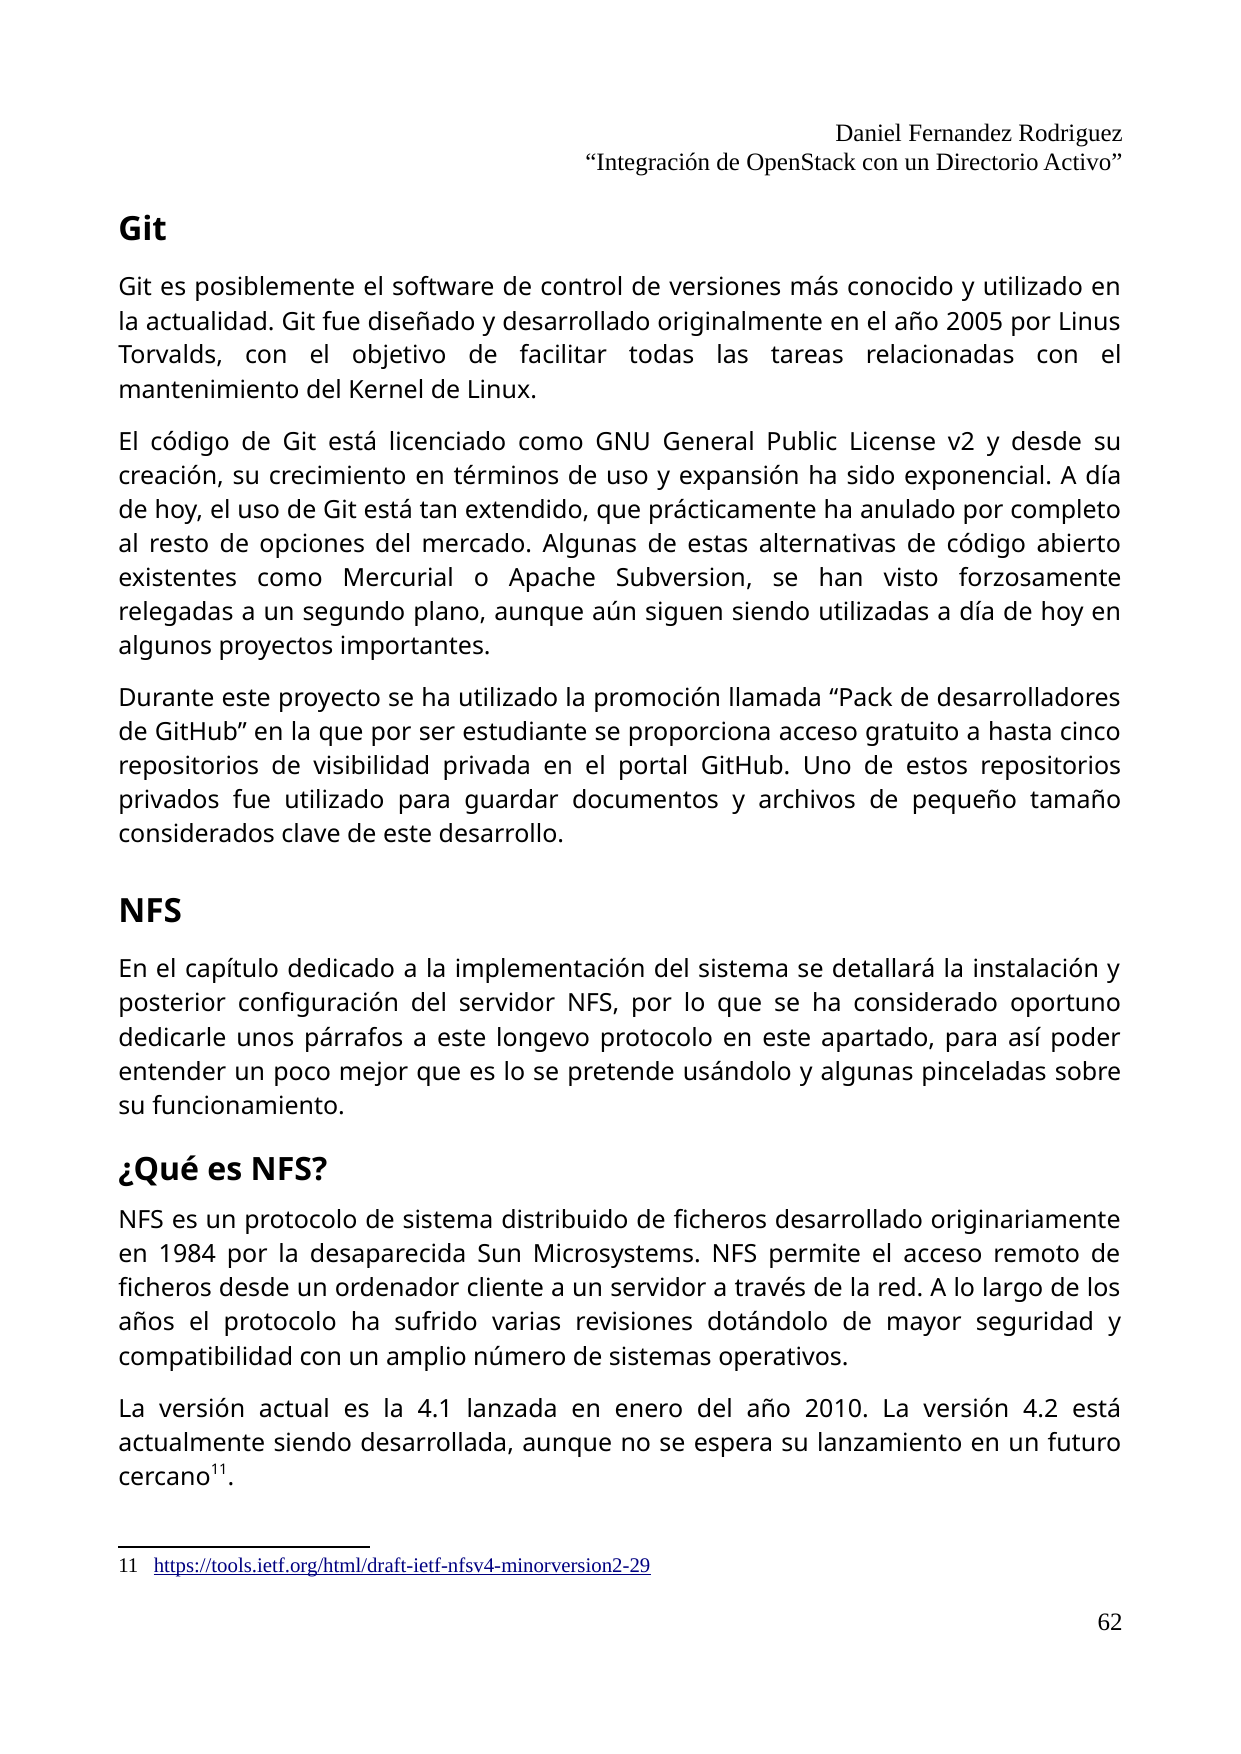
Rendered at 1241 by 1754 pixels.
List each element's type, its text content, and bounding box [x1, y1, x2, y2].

text La versión actual es la 4.1 lanzada en enero del año 2010. La versión 4.2 está actualmente siendo desarrollada, aunque no se espera su lanzamiento en un futuro cercano. [118, 1390, 1122, 1492]
subtitle Git [118, 205, 1122, 251]
text En el capítulo dedicado a la implementación del sistema se detallará la instalación y posterior configuración del servidor NFS, por lo que se ha considerado oportuno dedicarle unos párrafos a este longevo protocolo en este apartado, para así poder entender un poco mejor que es lo se pretende usándolo y algunas pinceladas sobre su funcionamiento. [118, 951, 1122, 1121]
text NFS es un protocolo de sistema distribuido de ficheros desarrollado originariamente en 1984 por la desaparecida Sun Microsystems. NFS permite el acceso remoto de ficheros desde un ordenador cliente a un servidor a través de la red. A lo largo de los años el protocolo ha sufrido varias revisiones dotándolo de mayor seguridad y compatibilidad con un amplio número de sistemas operativos. [118, 1202, 1122, 1372]
text https://tools.ietf.org/html/draft-ietf-nfsv4-minorversion2-29 [118, 1553, 1122, 1577]
text Durante este proyecto se ha utilizado la promoción llamada “Pack de desarrolladores de GitHub” en la que por ser estudiante se proporciona acceso gratuito a hasta cinco repositorios de visibilidad privada en el portal GitHub. Uno de estos repositorios privados fue utilizado para guardar documentos y archivos de pequeño tamaño considerados clave de este desarrollo. [118, 680, 1122, 850]
subtitle ¿Qué es NFS? [118, 1146, 1122, 1189]
subtitle NFS [118, 887, 1122, 932]
text Git es posiblemente el software de control de versiones más conocido y utilizado en la actualidad. Git fue diseñado y desarrollado originalmente en el año 2005 por Linus Torvalds, con el objetivo de facilitar todas las tareas relacionadas con el mantenimiento del Kernel de Linux. [118, 269, 1122, 405]
text El código de Git está licenciado como GNU General Public License v2 y desde su creación, su crecimiento en términos de uso y expansión ha sido exponencial. A día de hoy, el uso de Git está tan extendido, que prácticamente ha anulado por completo al resto de opciones del mercado. Algunas de estas alternativas de código abierto existentes como Mercurial o Apache Subversion, se han visto forzosamente relegadas a un segundo plano, aunque aún siguen siendo utilizadas a día de hoy en algunos proyectos importantes. [118, 423, 1122, 662]
